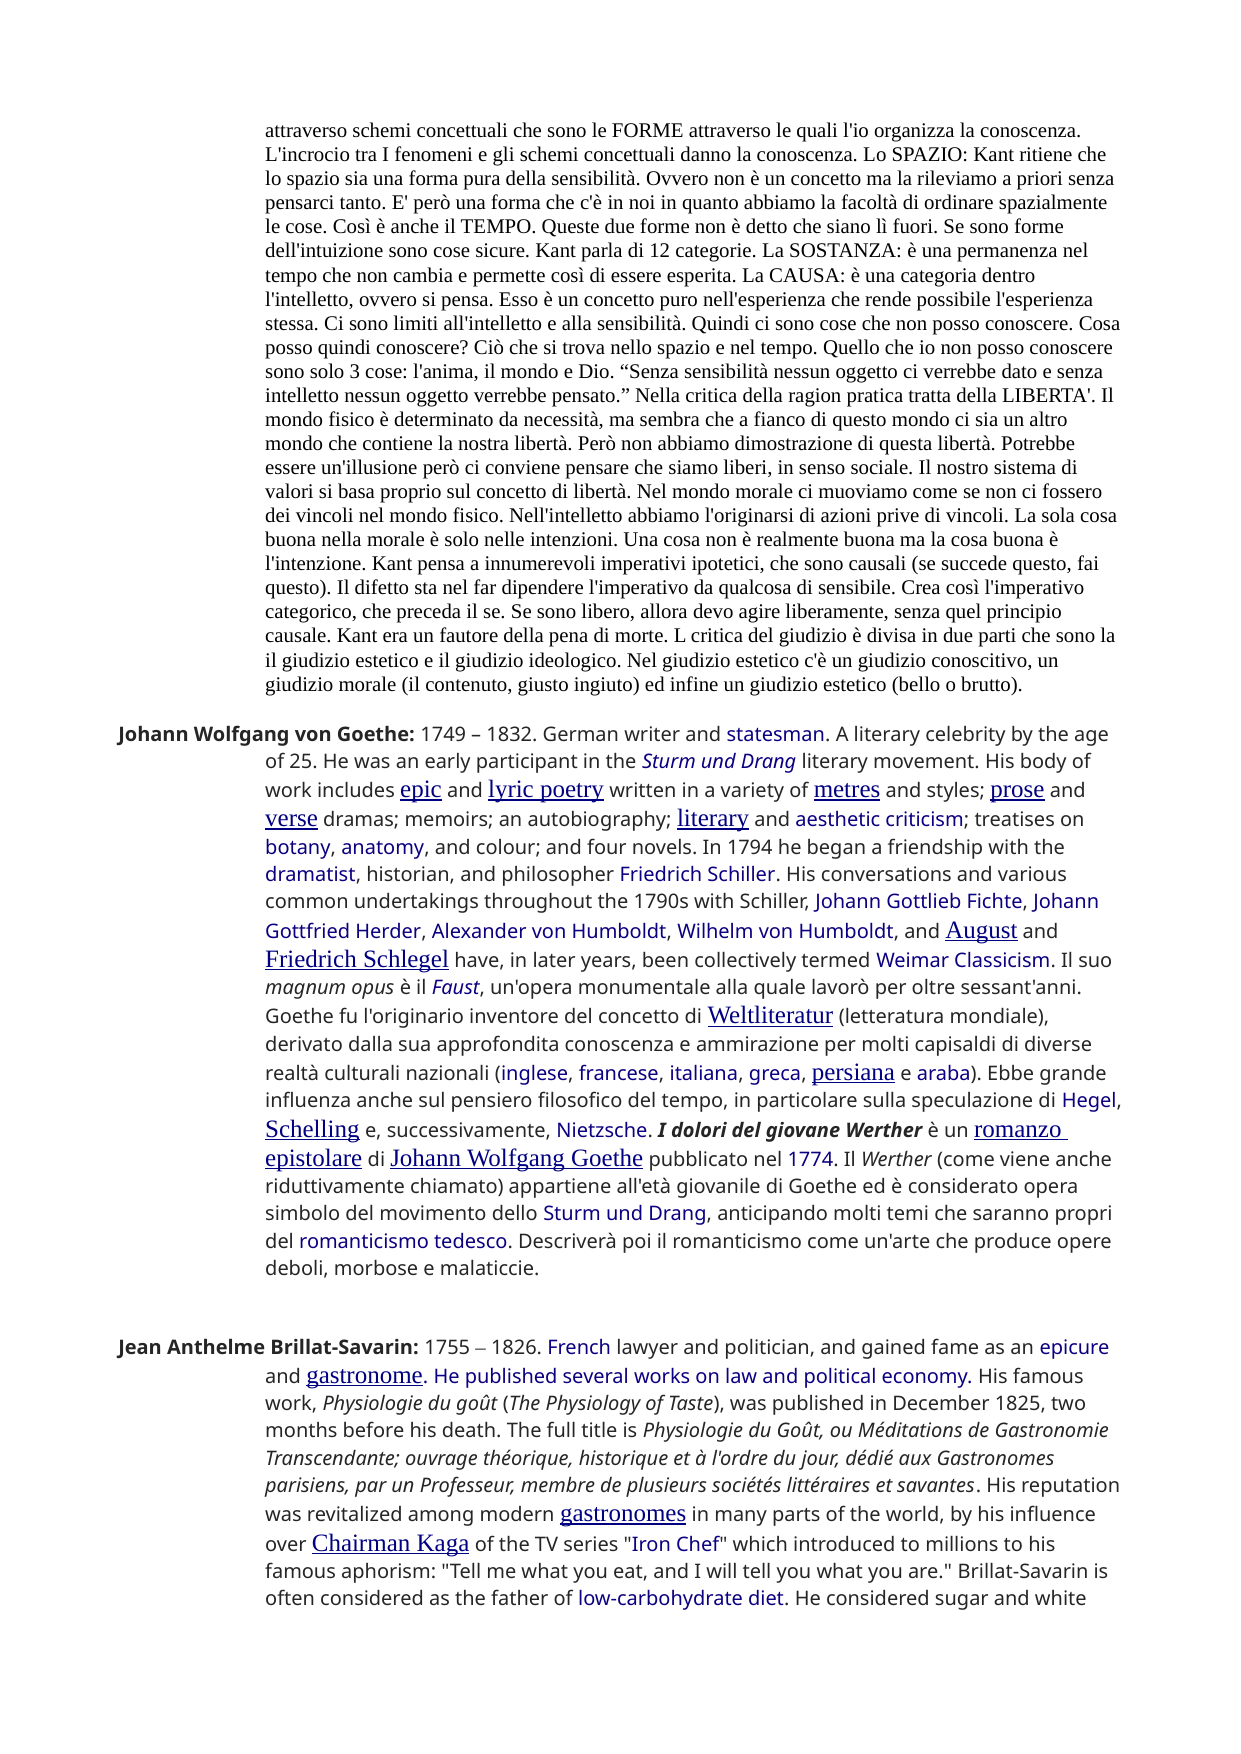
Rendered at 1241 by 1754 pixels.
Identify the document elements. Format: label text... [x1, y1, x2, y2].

text Jean Anthelme Brillat-Savarin: 1755 – 1826. French lawyer and politician, and gained fame as an epicure and gastronome. He published several works on law and political economy. His famous work, Physiologie du goût (The Physiology of Taste), was published in December 1825, two months before his death. The full title is Physiologie du Goût, ou Méditations de Gastronomie Transcendante; ouvrage théorique, historique et à l'ordre du jour, dédié aux Gastronomes parisiens, par un Professeur, membre de plusieurs sociétés littéraires et savantes. His reputation was revitalized among modern gastronomes in many parts of the world, by his influence over Chairman Kaga of the TV series "Iron Chef" which introduced to millions to his famous aphorism: "Tell me what you eat, and I will tell you what you are." Brillat-Savarin is often considered as the father of low-carbohydrate diet. He considered sugar and white [118, 1333, 1122, 1612]
text Johann Wolfgang von Goethe: 1749 – 1832. German writer and statesman. A literary celebrity by the age of 25. He was an early participant in the Sturm und Drang literary movement. His body of work includes epic and lyric poetry written in a variety of metres and styles; prose and verse dramas; memoirs; an autobiography; literary and aesthetic criticism; treatises on botany, anatomy, and colour; and four novels. In 1794 he began a friendship with the dramatist, historian, and philosopher Friedrich Schiller. His conversations and various common undertakings throughout the 1790s with Schiller, Johann Gottlieb Fichte, Johann Gottfried Herder, Alexander von Humboldt, Wilhelm von Humboldt, and August and Friedrich Schlegel have, in later years, been collectively termed Weimar Classicism. Il suo magnum opus è il Faust, un'opera monumentale alla quale lavorò per oltre sessant'anni. Goethe fu l'originario inventore del concetto di Weltliteratur (letteratura mondiale), derivato dalla sua approfondita conoscenza e ammirazione per molti capisaldi di diverse realtà culturali nazionali (inglese, francese, italiana, greca, persiana e araba). Ebbe grande influenza anche sul pensiero filosofico del tempo, in particolare sulla speculazione di Hegel, Schelling e, successivamente, Nietzsche. I dolori del giovane Werther è un romanzo epistolare di Johann Wolfgang Goethe pubblicato nel 1774. Il Werther (come viene anche riduttivamente chiamato) appartiene all'età giovanile di Goethe ed è considerato opera simbolo del movimento dello Sturm und Drang, anticipando molti temi che saranno propri del romanticismo tedesco. Descriverà poi il romanticismo come un'arte che produce opere deboli, morbose e malaticcie. [118, 720, 1122, 1281]
text attraverso schemi concettuali che sono le FORME attraverso le quali l'io organizza la conoscenza. L'incrocio tra I fenomeni e gli schemi concettuali danno la conoscenza. Lo SPAZIO: Kant ritiene che lo spazio sia una forma pura della sensibilità. Ovvero non è un concetto ma la rileviamo a priori senza pensarci tanto. E' però una forma che c'è in noi in quanto abbiamo la facoltà di ordinare spazialmente le cose. Così è anche il TEMPO. Queste due forme non è detto che siano lì fuori. Se sono forme dell'intuizione sono cose sicure. Kant parla di 12 categorie. La SOSTANZA: è una permanenza nel tempo che non cambia e permette così di essere esperita. La CAUSA: è una categoria dentro l'intelletto, ovvero si pensa. Esso è un concetto puro nell'esperienza che rende possibile l'esperienza stessa. Ci sono limiti all'intelletto e alla sensibilità. Quindi ci sono cose che non posso conoscere. Cosa posso quindi conoscere? Ciò che si trova nello spazio e nel tempo. Quello che io non posso conoscere sono solo 3 cose: l'anima, il mondo e Dio. “Senza sensibilità nessun oggetto ci verrebbe dato e senza intelletto nessun oggetto verrebbe pensato.” Nella critica della ragion pratica tratta della LIBERTA'. Il mondo fisico è determinato da necessità, ma sembra che a fianco di questo mondo ci sia un altro mondo che contiene la nostra libertà. Però non abbiamo dimostrazione di questa libertà. Potrebbe essere un'illusione però ci conviene pensare che siamo liberi, in senso sociale. Il nostro sistema di valori si basa proprio sul concetto di libertà. Nel mondo morale ci muoviamo come se non ci fossero dei vincoli nel mondo fisico. Nell'intelletto abbiamo l'originarsi di azioni prive di vincoli. La sola cosa buona nella morale è solo nelle intenzioni. Una cosa non è realmente buona ma la cosa buona è l'intenzione. Kant pensa a innumerevoli imperativi ipotetici, che sono causali (se succede questo, fai questo). Il difetto sta nel far dipendere l'imperativo da qualcosa di sensibile. Crea così l'imperativo categorico, che preceda il se. Se sono libero, allora devo agire liberamente, senza quel principio causale. Kant era un fautore della pena di morte. L critica del giudizio è divisa in due parti che sono la il giudizio estetico e il giudizio ideologico. Nel giudizio estetico c'è un giudizio conoscitivo, un giudizio morale (il contenuto, giusto ingiuto) ed infine un giudizio estetico (bello o brutto). [118, 118, 1122, 696]
